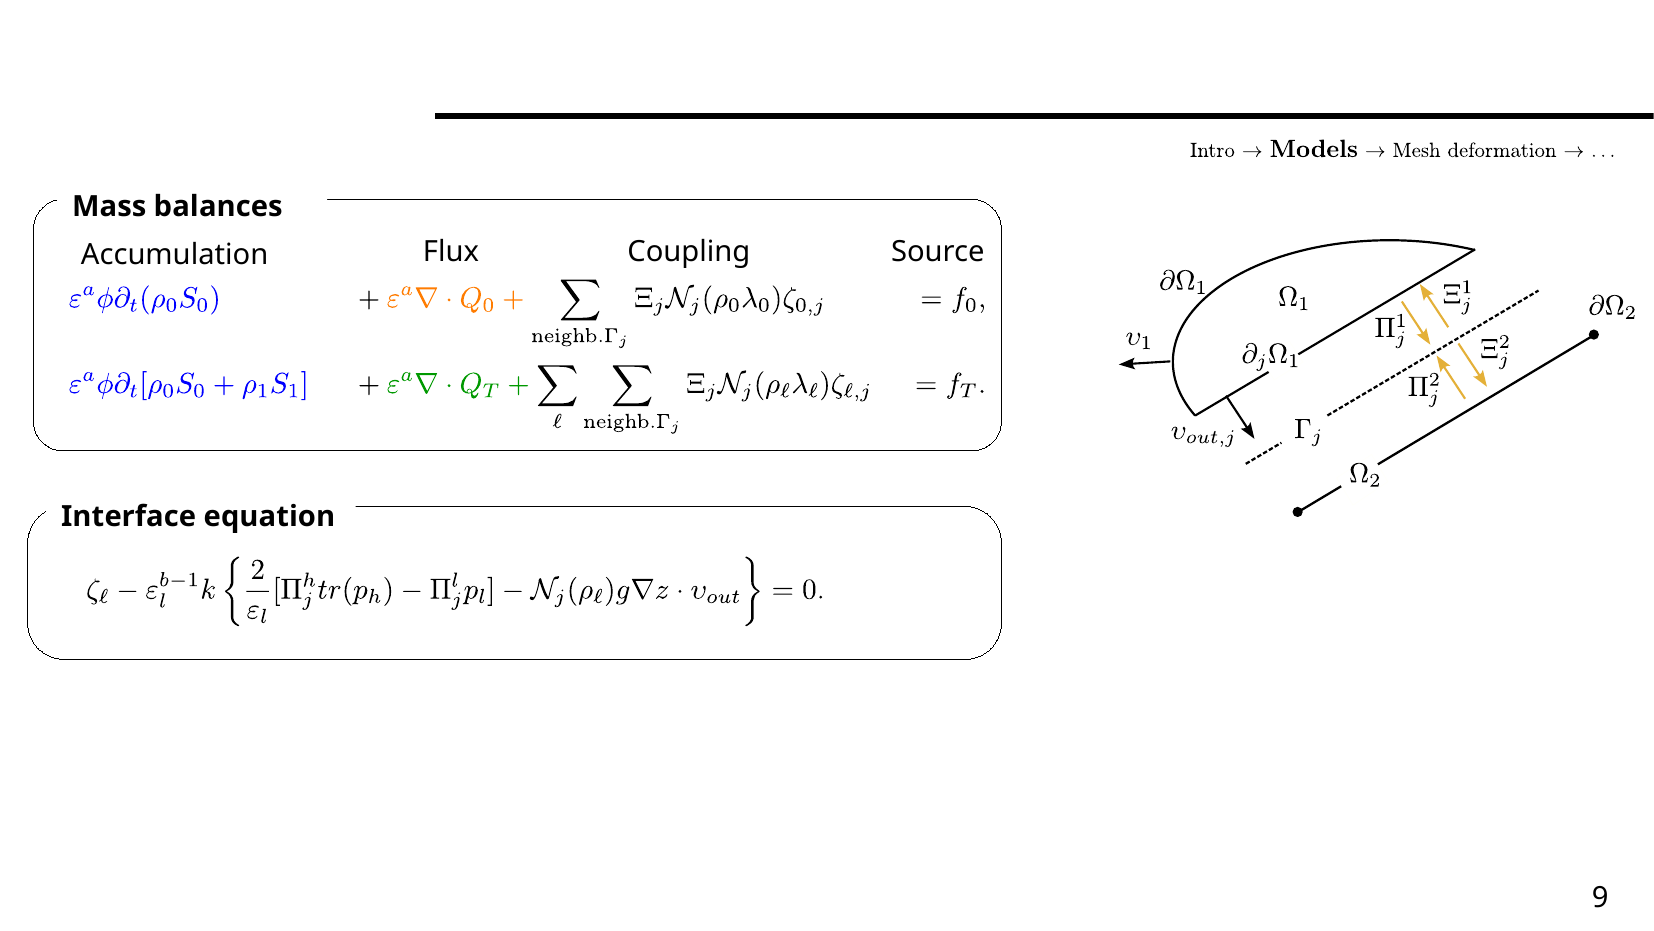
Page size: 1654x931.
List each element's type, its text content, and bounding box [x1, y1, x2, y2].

text_box Source [876, 222, 1002, 284]
text_box Accumulation [66, 233, 272, 280]
picture [85, 556, 823, 627]
text_box Flux [408, 222, 538, 277]
text_box Coupling [612, 222, 868, 276]
picture [68, 279, 984, 434]
picture [1190, 139, 1614, 158]
text_box Mass balances [57, 178, 328, 233]
picture [1118, 239, 1637, 518]
text_box Interface equation [46, 487, 356, 543]
